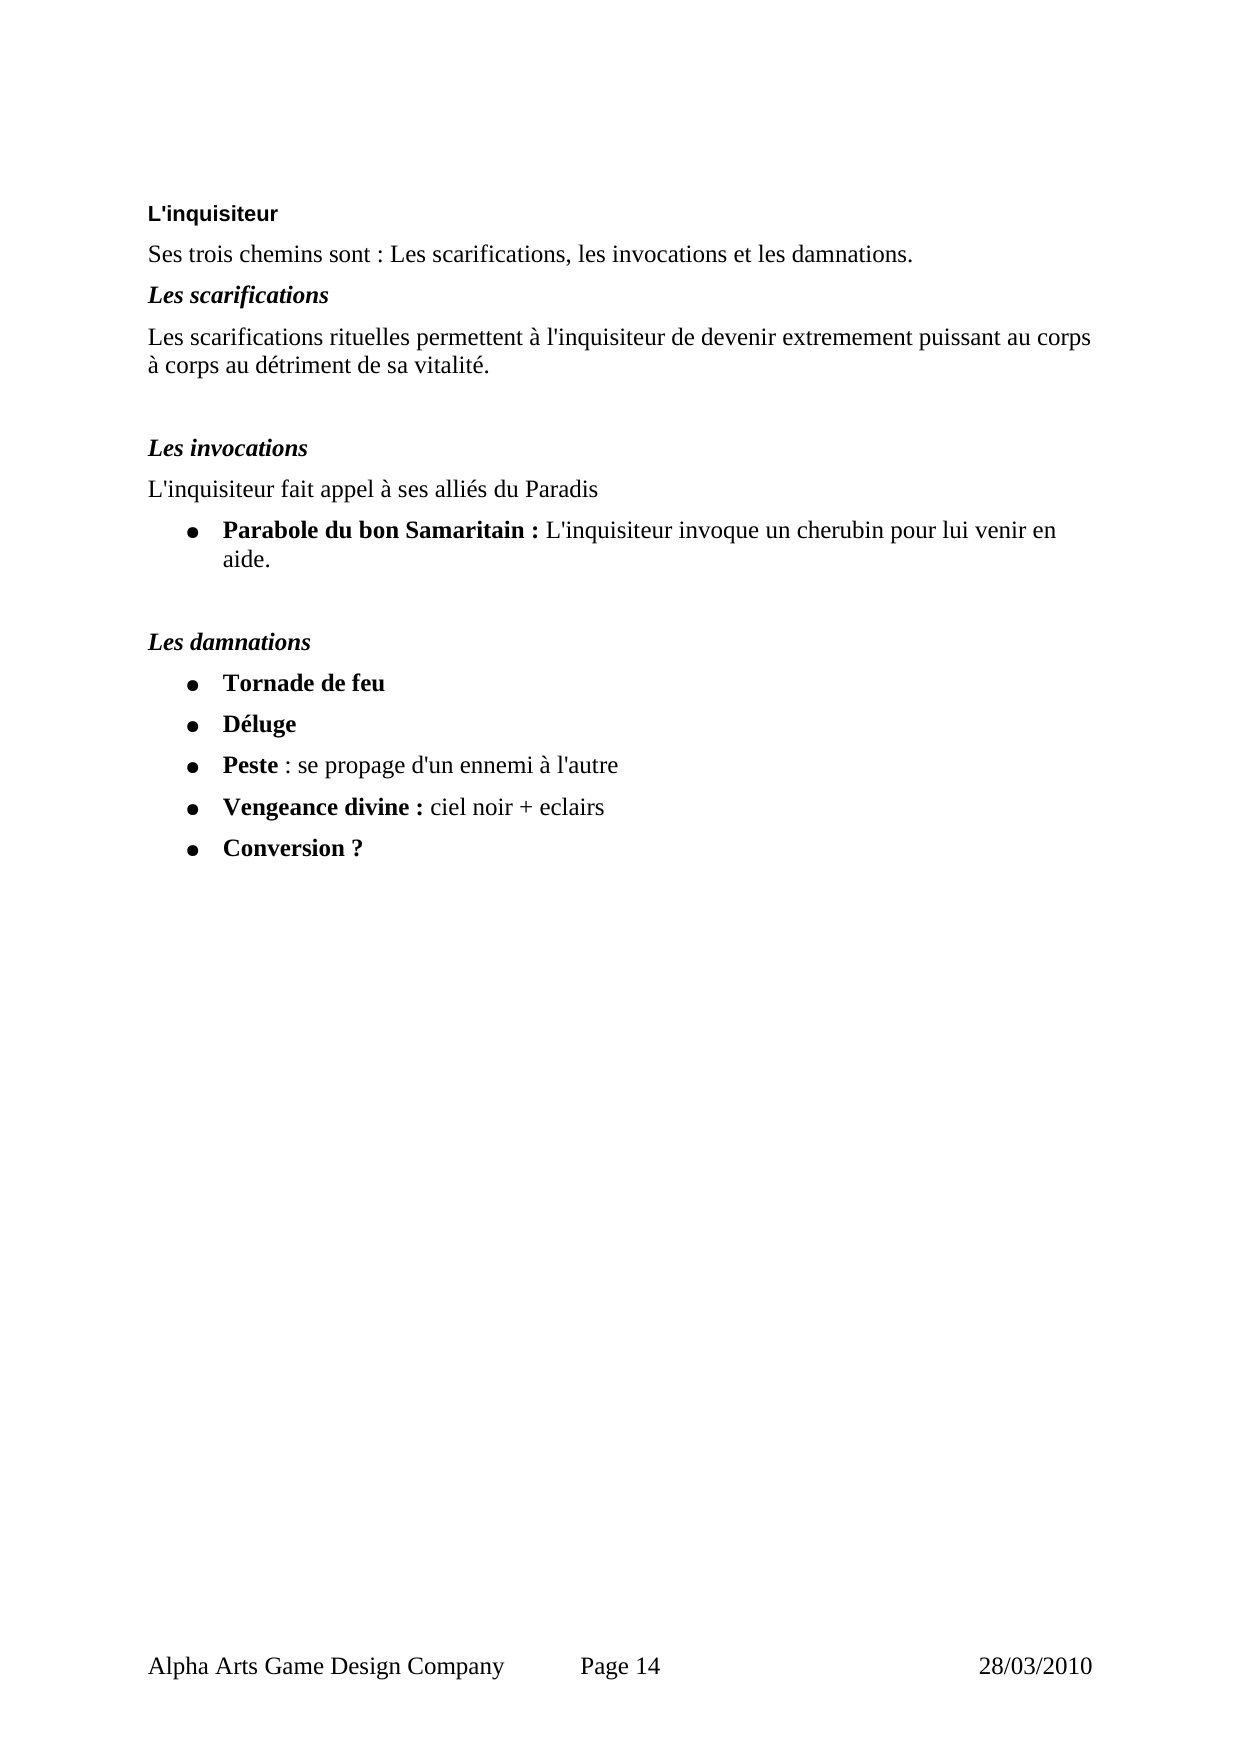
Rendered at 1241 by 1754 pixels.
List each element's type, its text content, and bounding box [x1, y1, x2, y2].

list Peste : se propage d'un ennemi à l'autre [185, 750, 1092, 779]
list Tornade de feu [185, 668, 1092, 697]
list Conversion ? [185, 833, 1092, 862]
list Parabole du bon Samaritain : L'inquisiteur invoque un cherubin pour lui venir en aide. [185, 515, 1092, 573]
text Les invocations [148, 433, 1092, 462]
subtitle L'inquisiteur [148, 201, 1092, 227]
list Vengeance divine : ciel noir + eclairs [185, 792, 1092, 820]
text L'inquisiteur fait appel à ses alliés du Paradis [148, 474, 1092, 503]
text Les scarifications [148, 280, 1092, 309]
text Ses trois chemins sont : Les scarifications, les invocations et les damnations. [148, 239, 1092, 268]
text Les scarifications rituelles permettent à l'inquisiteur de devenir extremement puissant au corps à corps au détriment de sa vitalité. [148, 322, 1092, 379]
list Déluge [185, 709, 1092, 738]
text Les damnations [148, 627, 1092, 655]
